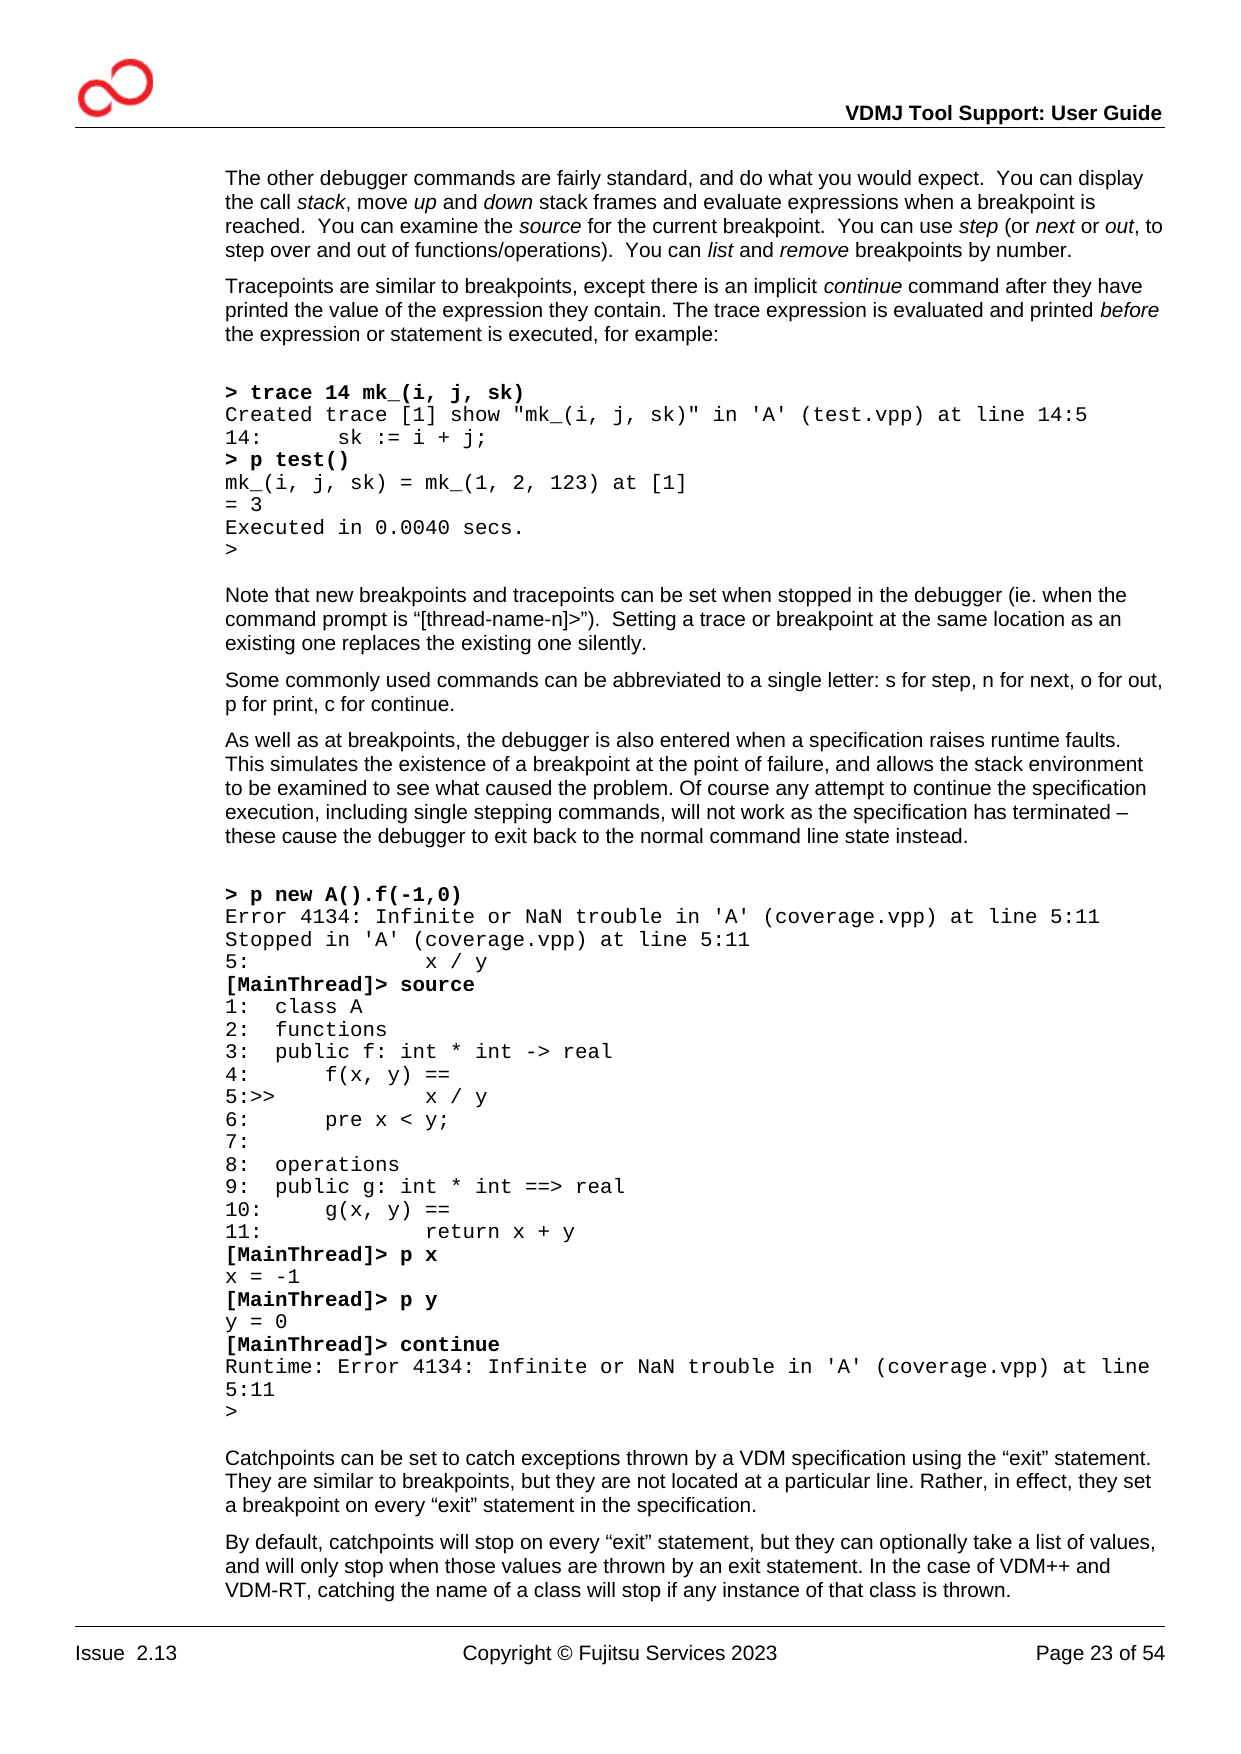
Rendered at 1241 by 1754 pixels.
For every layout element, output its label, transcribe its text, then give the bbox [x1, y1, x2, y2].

text y = 0 [225, 1311, 1165, 1333]
text Stopped in 'A' (coverage.vpp) at line 5:11 [225, 928, 1165, 951]
text mk_(i, j, sk) = mk_(1, 2, 123) at [1] [225, 471, 1165, 494]
text 10: g(x, y) == [225, 1198, 1165, 1221]
text 6: pre x < y; [225, 1108, 1165, 1131]
text By default, catchpoints will stop on every “exit” statement, but they can optionally take a list of values, and will only stop when those values are thrown by an exit statement. In the case of VDM++ and VDM-RT, catching the name of a class will stop if any instance of that class is thrown. [225, 1530, 1165, 1602]
text > [225, 539, 1165, 561]
text Runtime: Error 4134: Infinite or NaN trouble in 'A' (coverage.vpp) at line 5:11 [225, 1356, 1165, 1401]
text 5: x / y [225, 951, 1165, 973]
text Created trace [1] show "mk_(i, j, sk)" in 'A' (test.vpp) at line 14:5 [225, 404, 1165, 426]
text = 3 [225, 494, 1165, 516]
text [MainThread]> p y [225, 1288, 1165, 1311]
text Catchpoints can be set to catch exceptions thrown by a VDM specification using the “exit” statement. They are similar to breakpoints, but they are not located at a particular line. Rather, in effect, they set a breakpoint on every “exit” statement in the specification. [225, 1446, 1165, 1518]
text 2: functions [225, 1018, 1165, 1041]
text Error 4134: Infinite or NaN trouble in 'A' (coverage.vpp) at line 5:11 [225, 906, 1165, 928]
text [MainThread]> source [225, 973, 1165, 996]
text [MainThread]> continue [225, 1333, 1165, 1356]
text 11: return x + y [225, 1221, 1165, 1243]
text 5:>> x / y [225, 1086, 1165, 1108]
text 14: sk := i + j; [225, 426, 1165, 449]
text 1: class A [225, 996, 1165, 1018]
text x = -1 [225, 1266, 1165, 1288]
text 8: operations [225, 1153, 1165, 1176]
text Some commonly used commands can be abbreviated to a single letter: s for step, n for next, o for out, p for print, c for continue. [225, 668, 1165, 716]
text 3: public f: int * int -> real [225, 1041, 1165, 1063]
text 7: [225, 1131, 1165, 1153]
text The other debugger commands are fairly standard, and do what you would expect. You can display the call stack, move up and down stack frames and evaluate expressions when a breakpoint is reached. You can examine the source for the current breakpoint. You can use step (or next or out, to step over and out of functions/operations). You can list and remove breakpoints by number. [225, 166, 1165, 262]
text Note that new breakpoints and tracepoints can be set when stopped in the debugger (ie. when the command prompt is “[thread-name-n]>”). Setting a trace or breakpoint at the same location as an existing one replaces the existing one silently. [225, 584, 1165, 656]
text [MainThread]> p x [225, 1243, 1165, 1266]
text > [225, 1401, 1165, 1423]
text 4: f(x, y) == [225, 1063, 1165, 1086]
picture [78, 52, 153, 127]
text > trace 14 mk_(i, j, sk) [225, 381, 1165, 404]
text Executed in 0.0040 secs. [225, 516, 1165, 539]
text 9: public g: int * int ==> real [225, 1176, 1165, 1198]
text > p new A().f(-1,0) [225, 883, 1165, 906]
text Tracepoints are similar to breakpoints, except there is an implicit continue command after they have printed the value of the expression they contain. The trace expression is evaluated and printed before the expression or statement is executed, for example: [225, 274, 1165, 346]
text > p test() [225, 449, 1165, 471]
text As well as at breakpoints, the debugger is also entered when a specification raises runtime faults. This simulates the existence of a breakpoint at the point of failure, and allows the stack environment to be examined to see what caused the problem. Of course any attempt to continue the specification execution, including single stepping commands, will not work as the specification has terminated – these cause the debugger to exit back to the normal command line state instead. [225, 728, 1165, 848]
